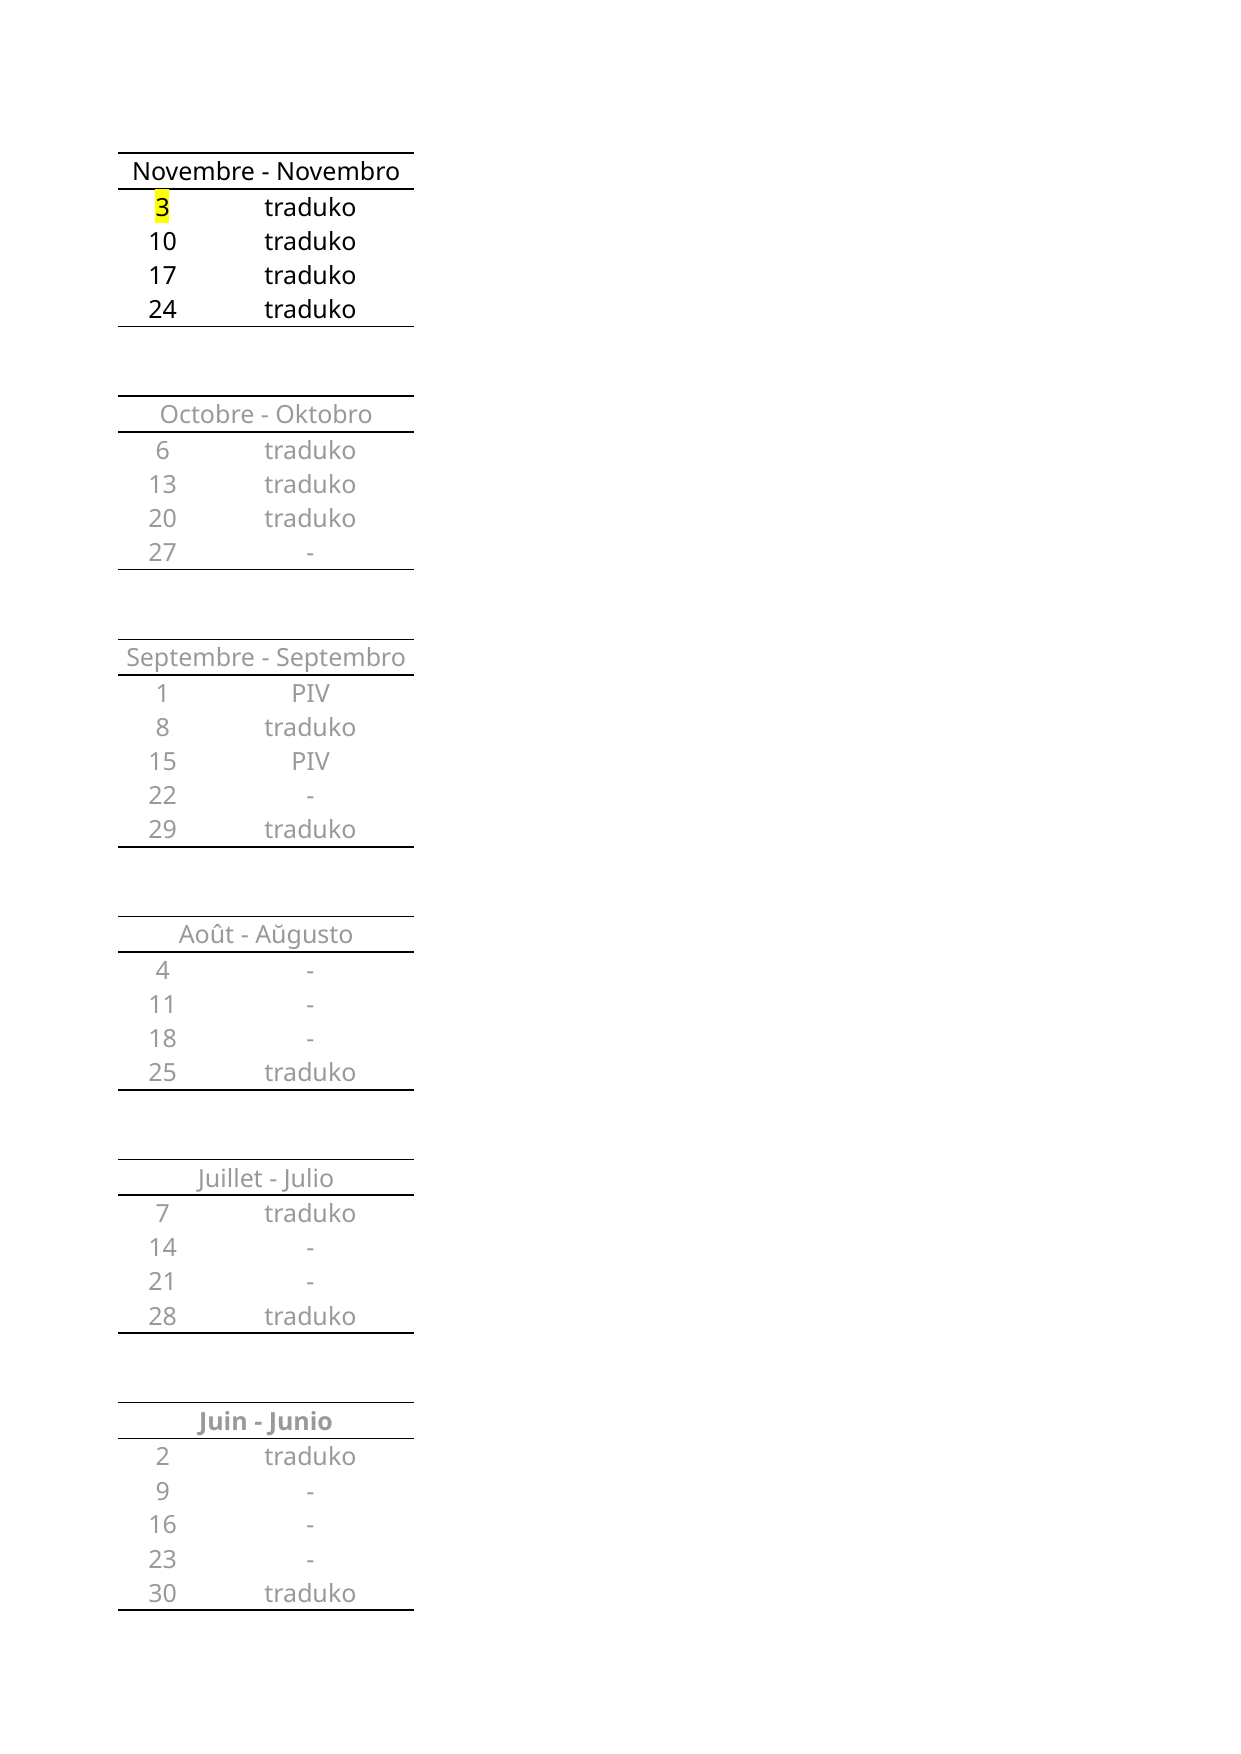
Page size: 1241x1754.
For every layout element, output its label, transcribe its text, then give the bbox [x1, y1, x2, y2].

table_cell 29 [118, 812, 207, 846]
table_cell 27 [118, 535, 207, 569]
table_cell traduko [207, 1575, 414, 1609]
table_cell 17 [118, 258, 207, 292]
table_cell - [207, 1473, 414, 1507]
table_cell 6 [118, 433, 207, 467]
table_cell 8 [118, 710, 207, 744]
table_cell 11 [118, 987, 207, 1021]
table_cell 30 [118, 1575, 207, 1609]
table_cell traduko [207, 1196, 414, 1230]
table_cell - [207, 953, 414, 987]
table_header Novembre - Novembro [118, 154, 414, 188]
table_cell 2 [118, 1439, 207, 1473]
table_cell PIV [207, 676, 414, 710]
table_cell traduko [207, 1439, 414, 1473]
table_cell - [207, 778, 414, 812]
table_cell 24 [118, 292, 207, 326]
table_cell - [207, 535, 414, 569]
table_header Juin - Junio [118, 1403, 414, 1437]
table_cell 28 [118, 1298, 207, 1332]
table_cell 20 [118, 501, 207, 535]
table_cell 22 [118, 778, 207, 812]
table_cell 21 [118, 1264, 207, 1298]
table_cell - [207, 1541, 414, 1575]
table_cell 15 [118, 744, 207, 778]
table_cell traduko [207, 224, 414, 257]
table_cell 13 [118, 467, 207, 501]
table_cell traduko [207, 710, 414, 744]
table_cell traduko [207, 190, 414, 223]
table_header Octobre - Oktobro [118, 397, 414, 431]
table_cell traduko [207, 812, 414, 846]
table_cell 14 [118, 1230, 207, 1264]
table_cell 25 [118, 1055, 207, 1089]
table_cell 18 [118, 1021, 207, 1055]
table_cell - [207, 1021, 414, 1055]
table_cell traduko [207, 1055, 414, 1089]
table_cell - [207, 987, 414, 1021]
table_cell traduko [207, 501, 414, 535]
table_cell traduko [207, 467, 414, 501]
table_header Juillet - Julio [118, 1160, 414, 1194]
table_cell 1 [118, 676, 207, 710]
table_cell traduko [207, 433, 414, 467]
table_header Septembre - Septembro [118, 640, 414, 674]
table_cell PIV [207, 744, 414, 778]
table_cell traduko [207, 1298, 414, 1332]
table_cell - [207, 1264, 414, 1298]
table_cell 4 [118, 953, 207, 987]
table_cell traduko [207, 292, 414, 326]
table_cell 10 [118, 224, 207, 257]
table_cell traduko [207, 258, 414, 292]
table_cell - [207, 1507, 414, 1541]
table_cell 23 [118, 1541, 207, 1575]
table_cell 3 [118, 190, 207, 223]
table_cell 16 [118, 1507, 207, 1541]
table_cell - [207, 1230, 414, 1264]
table_cell 9 [118, 1473, 207, 1507]
table_header Août - Aŭgusto [118, 917, 414, 951]
table_cell 7 [118, 1196, 207, 1230]
